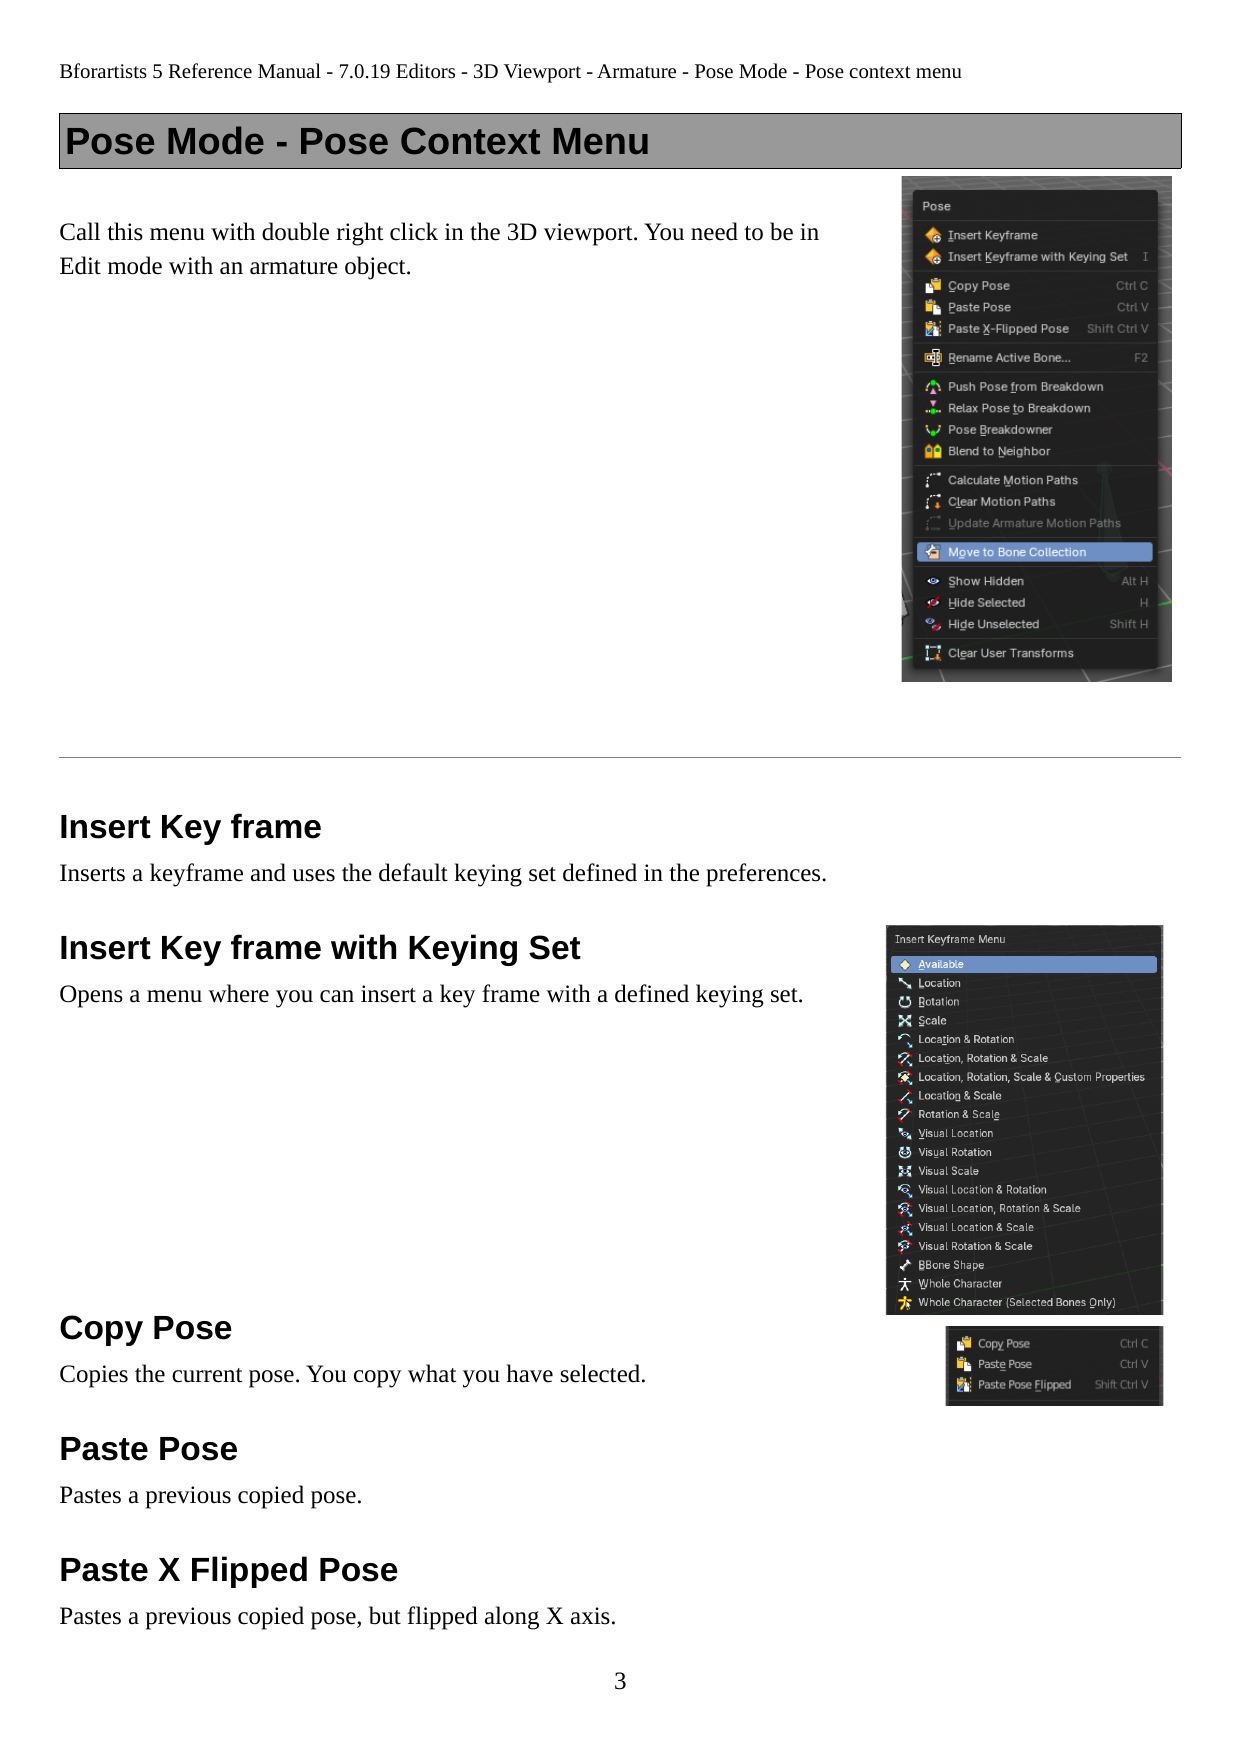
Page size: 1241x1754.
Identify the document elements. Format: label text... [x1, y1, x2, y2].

table_header Pose Mode - Pose Context Menu [60, 114, 1181, 168]
text Pastes a previous copied pose, but flipped along X axis. [59, 1601, 1181, 1630]
subtitle Copy Pose [59, 1308, 1181, 1347]
picture [945, 1326, 1164, 1406]
subtitle Paste X Flipped Pose [59, 1550, 1181, 1589]
picture [885, 925, 1164, 1315]
subtitle Insert Key frame [59, 807, 1181, 846]
text Copies the current pose. You copy what you have selected. [59, 1359, 945, 1388]
text Inserts a keyframe and uses the default keying set defined in the preferences. [59, 858, 1181, 887]
text Opens a menu where you can insert a key frame with a defined keying set. [59, 979, 885, 1008]
subtitle [1164, 928, 1181, 967]
picture [901, 176, 1172, 682]
subtitle Insert Key frame with Keying Set [59, 928, 885, 967]
text Call this menu with double right click in the 3D viewport. You need to be in Edit mode with an armature object. [59, 217, 901, 280]
subtitle Paste Pose [59, 1429, 1181, 1468]
text Pastes a previous copied pose. [59, 1480, 1181, 1509]
